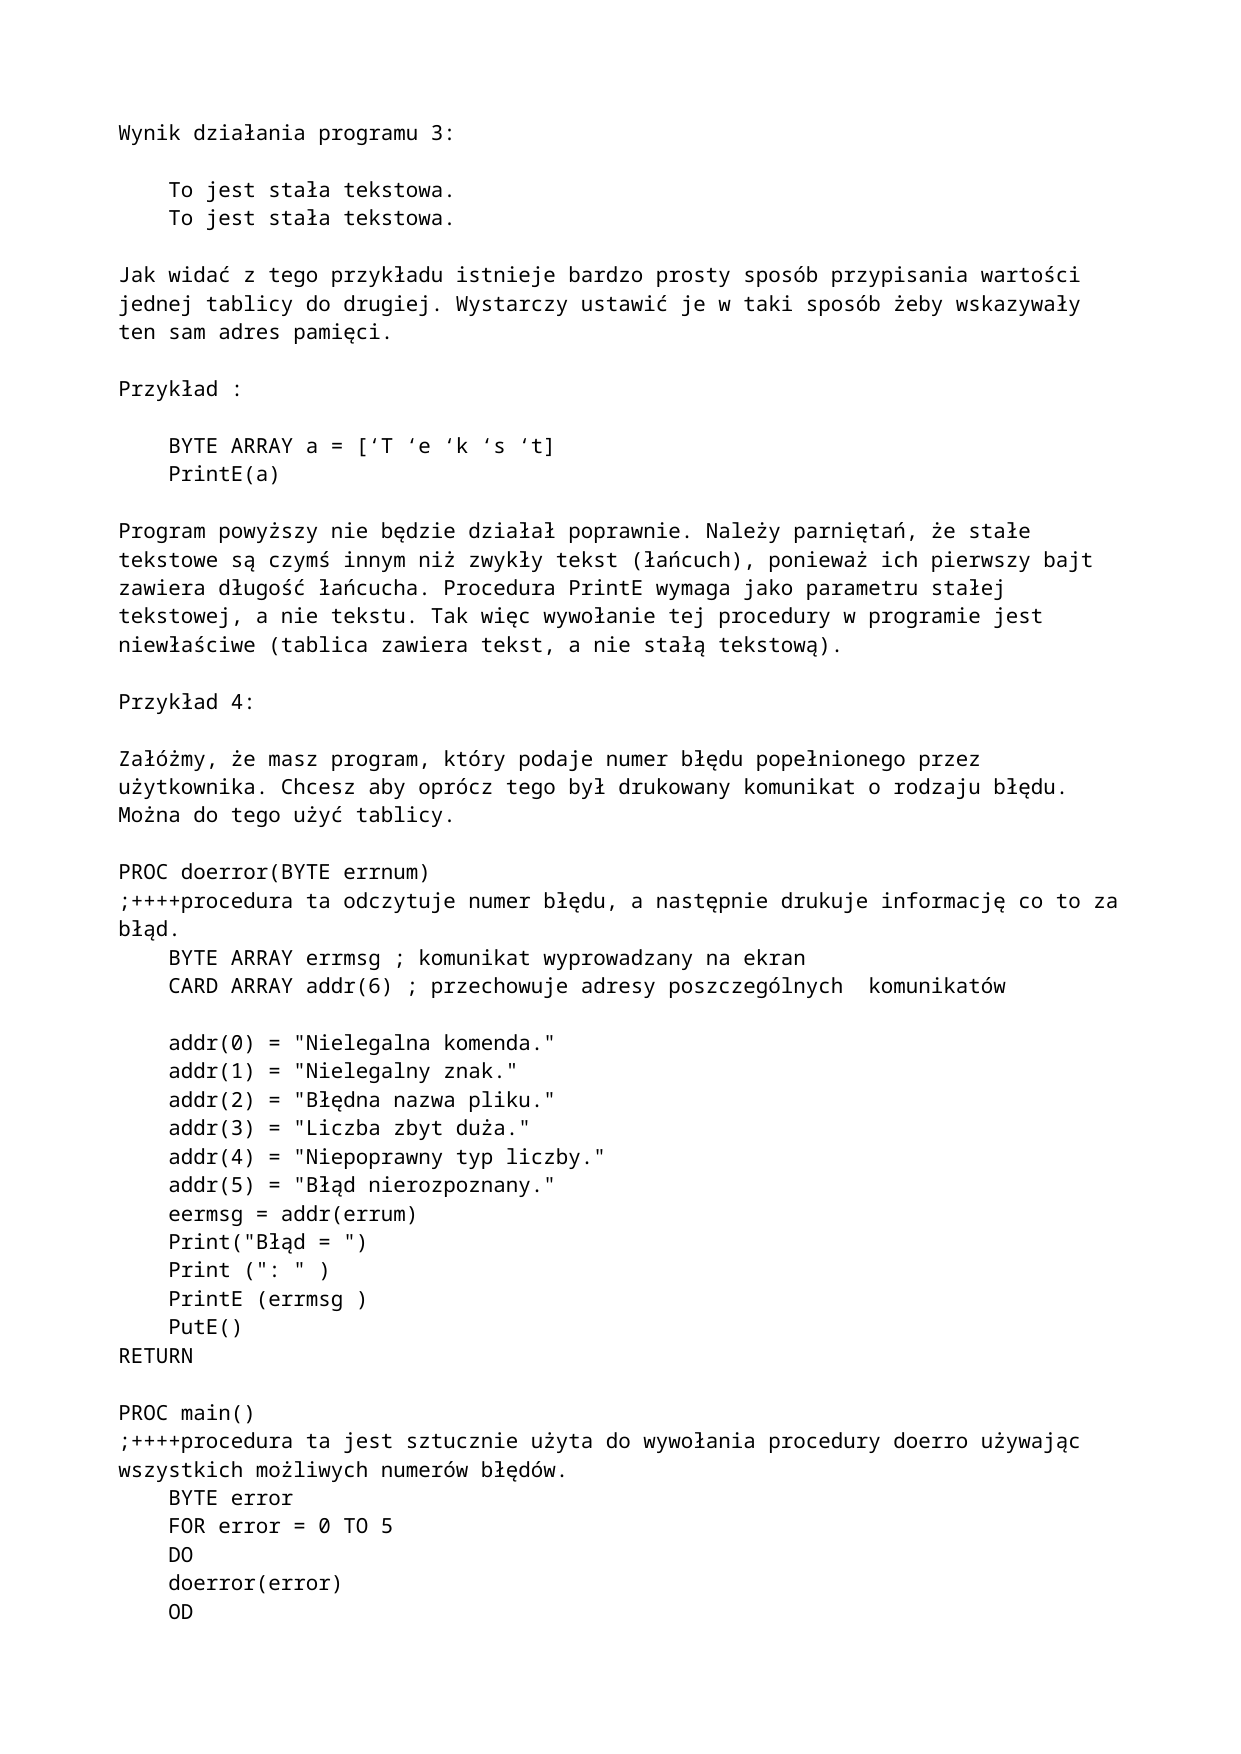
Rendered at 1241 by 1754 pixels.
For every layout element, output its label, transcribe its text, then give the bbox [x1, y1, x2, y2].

text Przykład : [118, 374, 1122, 402]
text Print("Błąd = ") [118, 1227, 1122, 1256]
text FOR error = 0 TO 5 [118, 1512, 1122, 1540]
text ;++++procedura ta odczytuje numer błędu, a następnie drukuje informację co to za błąd. [118, 886, 1122, 943]
text addr(3) = "Liczba zbyt duża." [118, 1113, 1122, 1142]
text eermsg = addr(errum) [118, 1199, 1122, 1227]
text CARD ARRAY addr(6) ; przechowuje adresy poszczególnych komunikatów [118, 971, 1122, 1000]
text PutE() [118, 1312, 1122, 1341]
text Przykład 4: [118, 687, 1122, 715]
text BYTE error [118, 1483, 1122, 1512]
text addr(4) = "Niepoprawny typ liczby." [118, 1142, 1122, 1170]
text To jest stała tekstowa. [118, 203, 1122, 232]
text PrintE(a) [118, 459, 1122, 488]
text PrintE (errmsg ) [118, 1284, 1122, 1312]
text doerror(error) [118, 1568, 1122, 1597]
text PROC doerror(BYTE errnum) [118, 857, 1122, 886]
text addr(1) = "Nielegalny znak." [118, 1057, 1122, 1085]
text OD [118, 1597, 1122, 1625]
text Program powyższy nie będzie działał poprawnie. Należy parniętań, że stałe tekstowe są czymś innym niż zwykły tekst (łańcuch), ponieważ ich pierwszy bajt zawiera długość łańcucha. Procedura PrintE wymaga jako parametru stałej tekstowej, a nie tekstu. Tak więc wywołanie tej procedury w programie jest niewłaściwe (tablica zawiera tekst, a nie stałą tekstową). [118, 516, 1122, 658]
text BYTE ARRAY errmsg ; komunikat wyprowadzany na ekran [118, 943, 1122, 971]
text ;++++procedura ta jest sztucznie użyta do wywołania procedury doerro używając wszystkich możliwych numerów błędów. [118, 1426, 1122, 1483]
text BYTE ARRAY a = [‘T ‘e ‘k ‘s ‘t] [118, 431, 1122, 459]
text addr(0) = "Nielegalna komenda." [118, 1028, 1122, 1057]
text Jak widać z tego przykładu istnieje bardzo prosty sposób przypisania wartości jednej tablicy do drugiej. Wystarczy ustawić je w taki sposób żeby wskazywały ten sam adres pamięci. [118, 260, 1122, 346]
text Print (": " ) [118, 1256, 1122, 1284]
text DO [118, 1540, 1122, 1568]
text PROC main() [118, 1398, 1122, 1426]
text Wynik działania programu 3: [118, 118, 1122, 147]
text addr(2) = "Błędna nazwa pliku." [118, 1085, 1122, 1113]
text RETURN [118, 1341, 1122, 1369]
text To jest stała tekstowa. [118, 175, 1122, 203]
text addr(5) = "Błąd nierozpoznany." [118, 1170, 1122, 1199]
text Załóżmy, że masz program, który podaje numer błędu popełnionego przez użytkownika. Chcesz aby oprócz tego był drukowany komunikat o rodzaju błędu. Można do tego użyć tablicy. [118, 744, 1122, 829]
